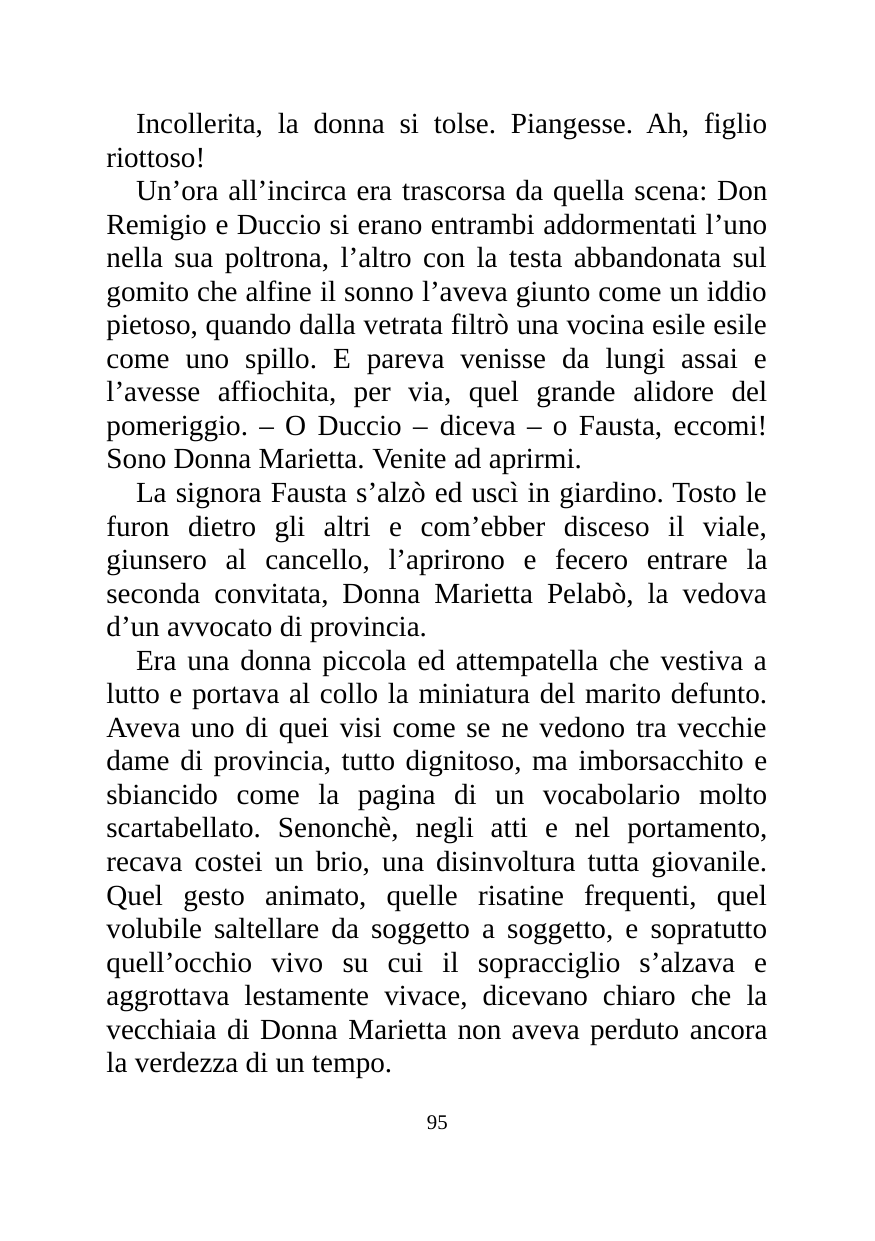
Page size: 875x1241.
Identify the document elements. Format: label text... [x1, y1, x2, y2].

text Incollerita, la donna si tolse. Piangesse. Ah, figlio riottoso! [106, 106, 768, 173]
text Era una donna piccola ed attempatella che vestiva a lutto e portava al collo la miniatura del marito defunto. Aveva uno di quei visi come se ne vedono tra vecchie dame di provincia, tutto dignitoso, ma imborsacchito e sbiancido come la pagina di un vocabolario molto scartabellato. Senonchè, negli atti e nel portamento, recava costei un brio, una disinvoltura tutta giovanile. Quel gesto animato, quelle risatine frequenti, quel volubile saltellare da soggetto a soggetto, e sopratutto quell’occhio vivo su cui il sopracciglio s’alzava e aggrottava lestamente vivace, dicevano chiaro che la vecchiaia di Donna Marietta non aveva perduto ancora la verdezza di un tempo. [106, 643, 768, 1079]
text Un’ora all’incirca era trascorsa da quella scena: Don Remigio e Duccio si erano entrambi addormentati l’uno nella sua poltrona, l’altro con la testa abbandonata sul gomito che alfine il sonno l’aveva giunto come un iddio pietoso, quando dalla vetrata filtrò una vocina esile esile come uno spillo. E pareva venisse da lungi assai e l’avesse affiochita, per via, quel grande alidore del pomeriggio. – O Duccio – diceva – o Fausta, eccomi! Sono Donna Marietta. Venite ad aprirmi. [106, 173, 768, 475]
text La signora Fausta s’alzò ed uscì in giardino. Tosto le furon dietro gli altri e com’ebber disceso il viale, giunsero al cancello, l’aprirono e fecero entrare la seconda convitata, Donna Marietta Pelabò, la vedova d’un avvocato di provincia. [106, 475, 768, 643]
